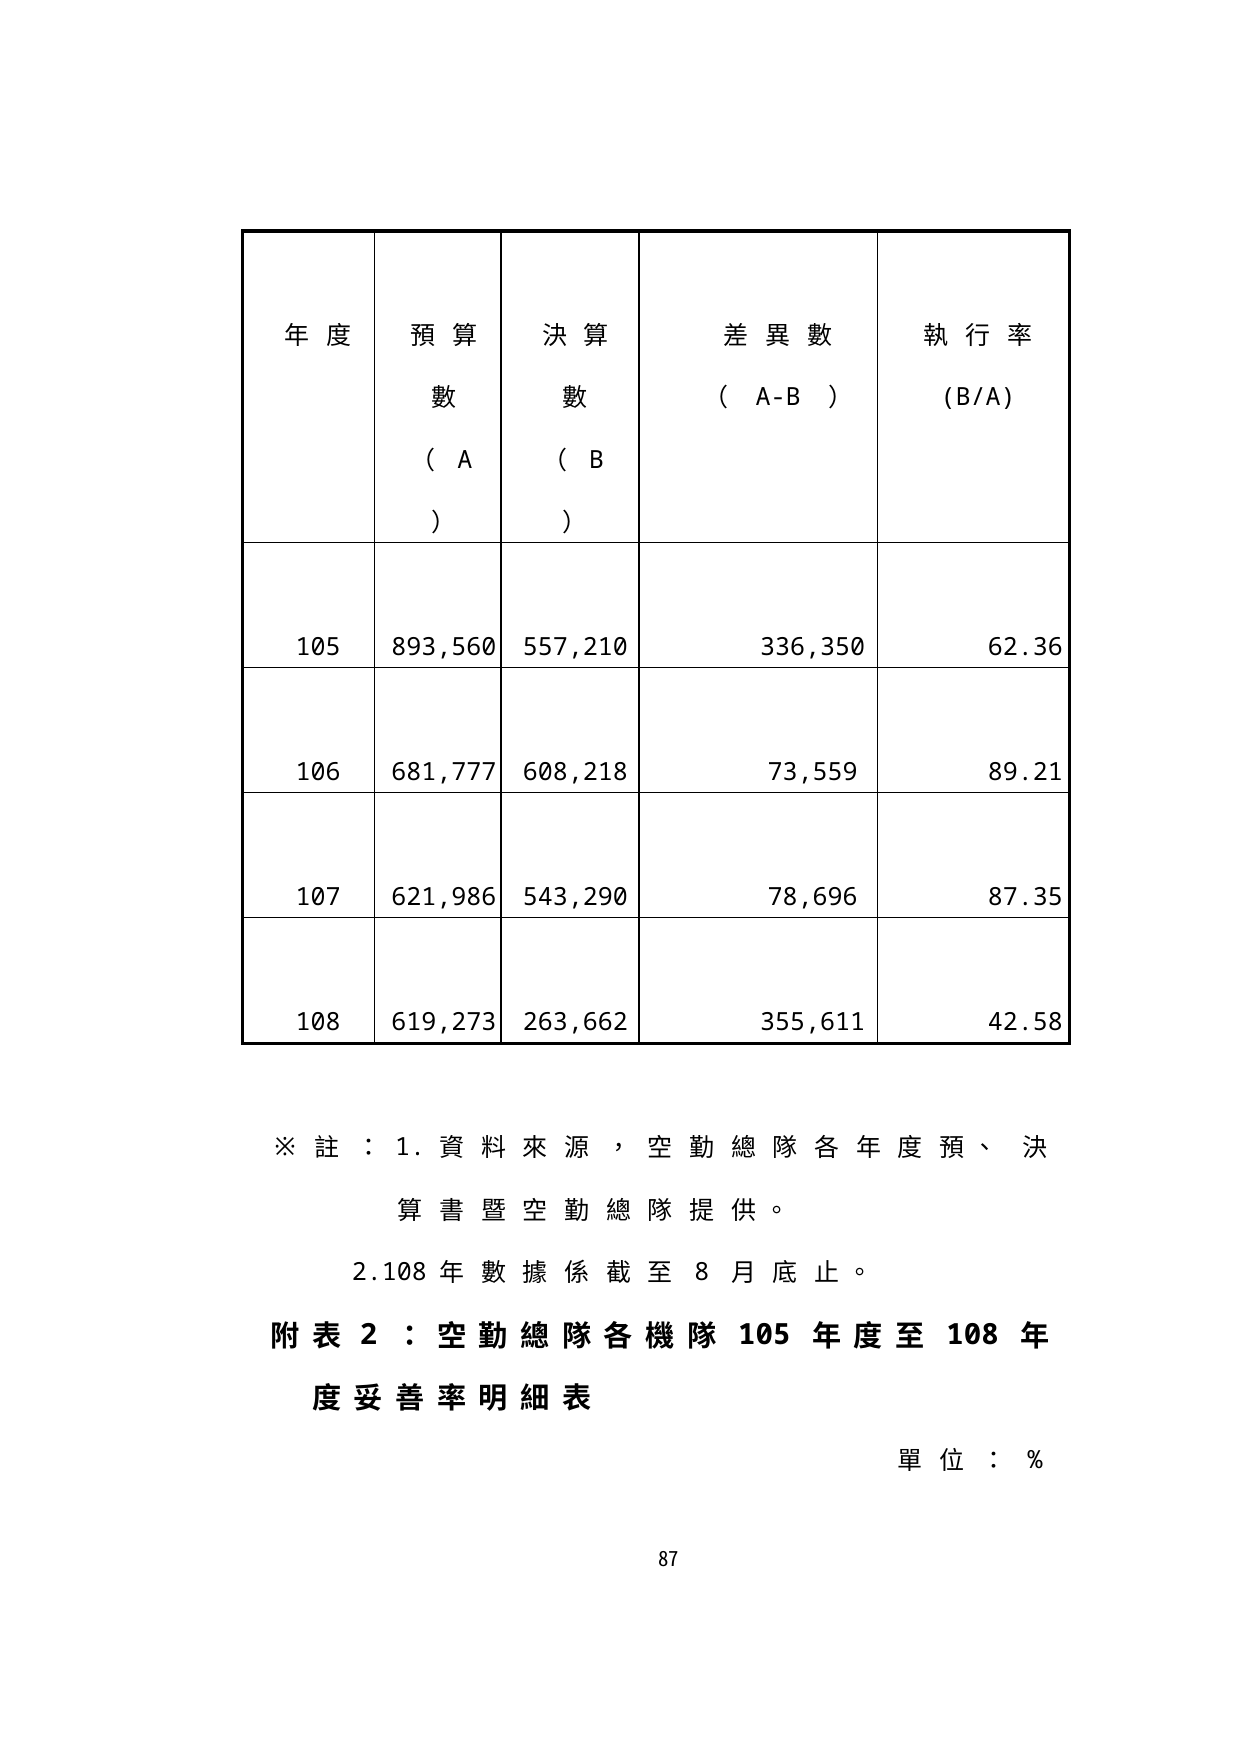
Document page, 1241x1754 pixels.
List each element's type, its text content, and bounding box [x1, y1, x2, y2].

table_cell 681,777 [375, 668, 500, 792]
table_cell 107 [244, 793, 374, 917]
table_cell 89.21 [878, 668, 1068, 792]
table_cell 336,350 [640, 543, 877, 667]
table_cell 608,218 [502, 668, 638, 792]
text 附表2：空勤總隊各機隊105年度至108年度妥善率明細表 [240, 1292, 1056, 1417]
table_cell 78,696 [640, 793, 877, 917]
table_cell 106 [244, 668, 374, 792]
table_cell 263,662 [502, 918, 638, 1042]
table_cell 105 [244, 543, 374, 667]
table_header 執行率(B/A) [878, 233, 1068, 542]
table_cell 73,559 [640, 668, 877, 792]
table_cell 621,986 [375, 793, 500, 917]
table_cell 108 [244, 918, 374, 1042]
table_header 年度 [244, 233, 374, 542]
table_cell 543,290 [502, 793, 638, 917]
table_header 差異數（A-B） [640, 233, 877, 542]
table_header 決算數（B） [502, 233, 638, 542]
table_header 預算數（A） [375, 233, 500, 542]
table_cell 62.36 [878, 543, 1068, 667]
table_cell 355,611 [640, 918, 877, 1042]
table_cell 619,273 [375, 918, 500, 1042]
table_cell 42.58 [878, 918, 1068, 1042]
table_cell 87.35 [878, 793, 1068, 917]
table_cell 557,210 [502, 543, 638, 667]
table_cell 893,560 [375, 543, 500, 667]
text 單位：% [269, 1417, 1056, 1479]
text 2.108年數據係截至8月底止。 [313, 1229, 1056, 1292]
text ※註：1.資料來源，空勤總隊各年度預、決算書暨空勤總隊提供。 [240, 1104, 1056, 1229]
